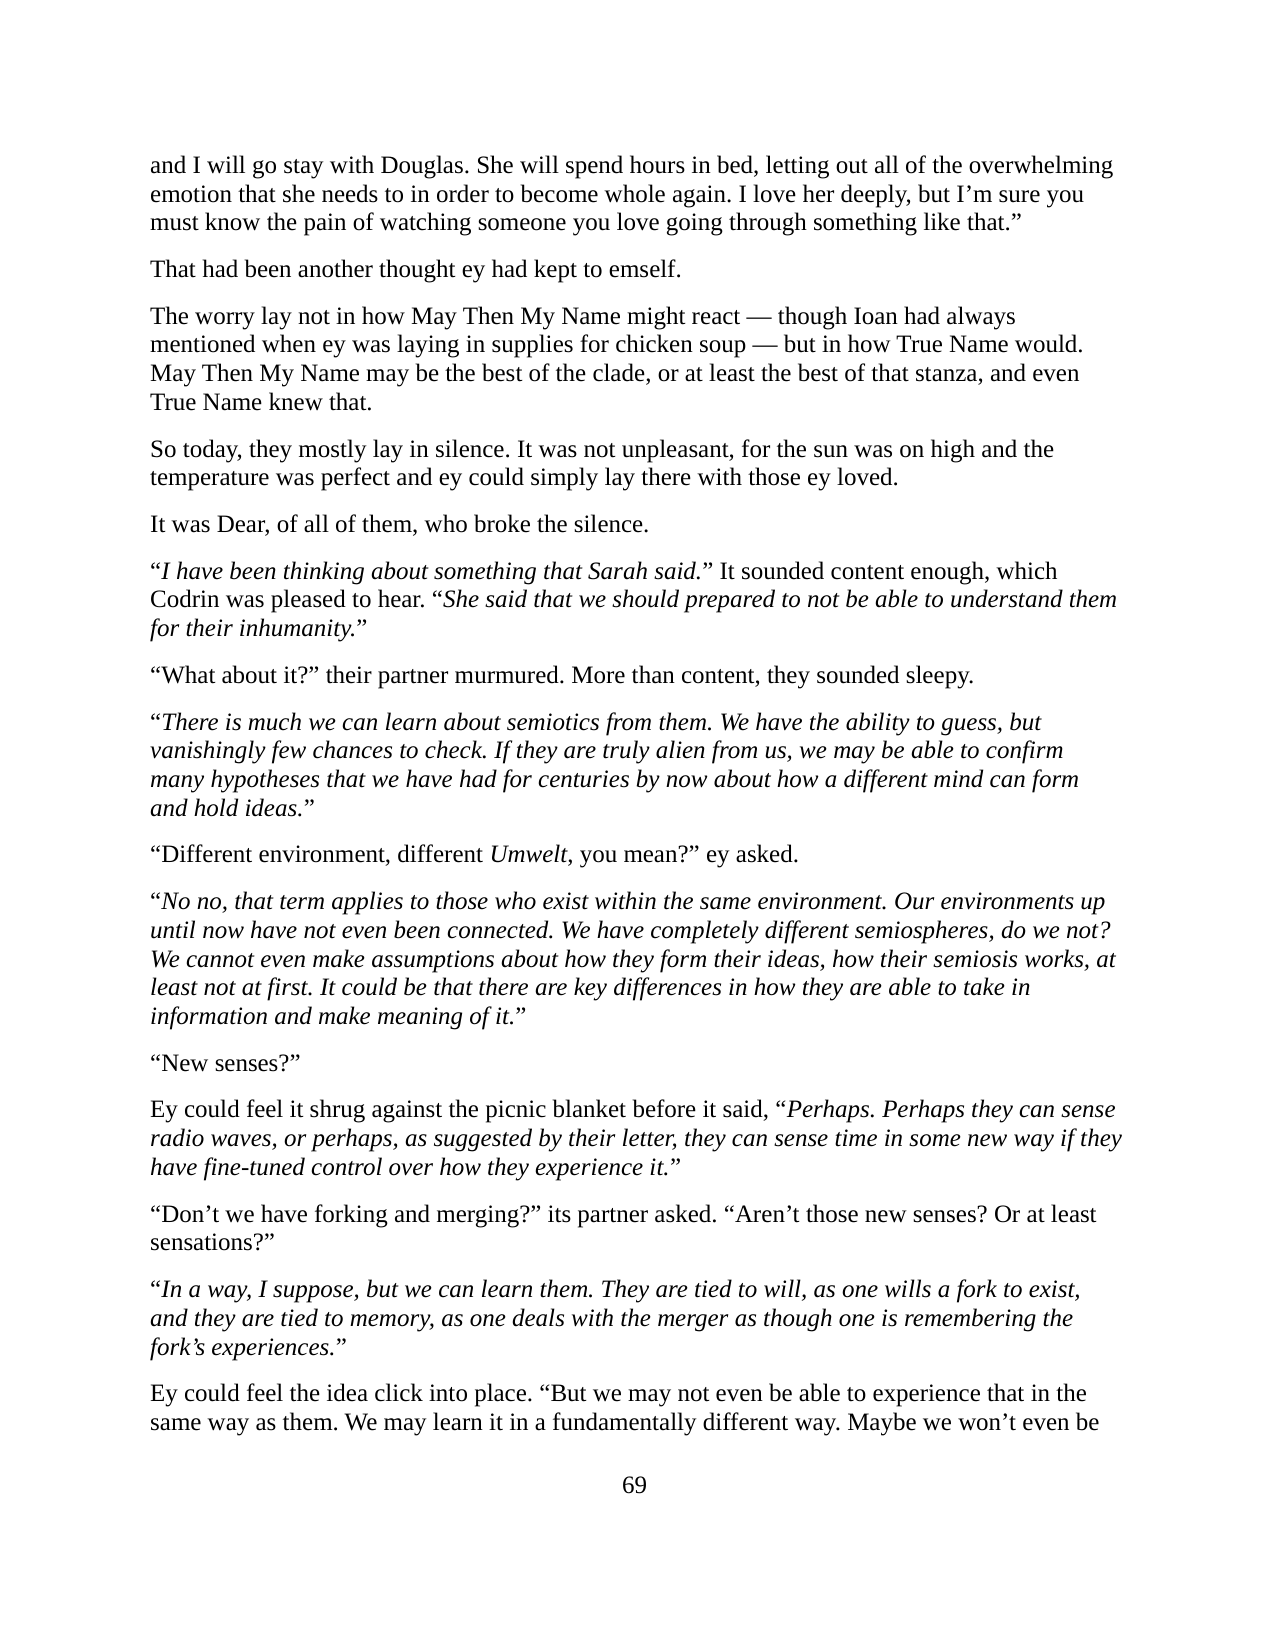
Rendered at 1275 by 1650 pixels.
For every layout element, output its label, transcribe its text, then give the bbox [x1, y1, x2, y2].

text The worry lay not in how May Then My Name might react — though Ioan had always mentioned when ey was laying in supplies for chicken soup — but in how True Name would. May Then My Name may be the best of the clade, or at least the best of that stanza, and even True Name knew that. [150, 301, 1125, 416]
text “I have been thinking about something that Sarah said.” It sounded content enough, which Codrin was pleased to hear. “She said that we should prepared to not be able to understand them for their inhumanity.” [150, 556, 1125, 642]
text “No no, that term applies to those who exist within the same environment. Our environments up until now have not even been connected. We have completely different semiospheres, do we not? We cannot even make assumptions about how they form their ideas, how their semiosis works, at least not at first. It could be that there are key differences in how they are able to take in information and make meaning of it.” [150, 886, 1125, 1030]
text “What about it?” their partner murmured. More than content, they sounded sleepy. [150, 660, 1125, 689]
text “Different environment, different Umwelt, you mean?” ey asked. [150, 839, 1125, 868]
text “New senses?” [150, 1048, 1125, 1077]
text Ey could feel it shrug against the picnic blanket before it said, “Perhaps. Perhaps they can sense radio waves, or perhaps, as suggested by their letter, they can sense time in some new way if they have fine-tuned control over how they experience it.” [150, 1094, 1125, 1181]
text That had been another thought ey had kept to emself. [150, 254, 1125, 283]
text “There is much we can learn about semiotics from them. We have the ability to guess, but vanishingly few chances to check. If they are truly alien from us, we may be able to confirm many hypotheses that we have had for centuries by now about how a different mind can form and hold ideas.” [150, 707, 1125, 822]
text It was Dear, of all of them, who broke the silence. [150, 509, 1125, 538]
text So today, they mostly lay in silence. It was not unpleasant, for the sun was on high and the temperature was perfect and ey could simply lay there with those ey loved. [150, 434, 1125, 491]
text Ey could feel the idea click into place. “But we may not even be able to experience that in the same way as them. We may learn it in a fundamentally different way. Maybe we won’t even be [150, 1378, 1125, 1436]
text and I will go stay with Douglas. She will spend hours in bed, letting out all of the overwhelming emotion that she needs to in order to become whole again. I love her deeply, but I’m sure you must know the pain of watching someone you love going through something like that.” [150, 150, 1125, 236]
text “In a way, I suppose, but we can learn them. They are tied to will, as one wills a fork to exist, and they are tied to memory, as one deals with the merger as though one is remembering the fork’s experiences.” [150, 1274, 1125, 1360]
text “Don’t we have forking and merging?” its partner asked. “Aren’t those new senses? Or at least sensations?” [150, 1199, 1125, 1256]
